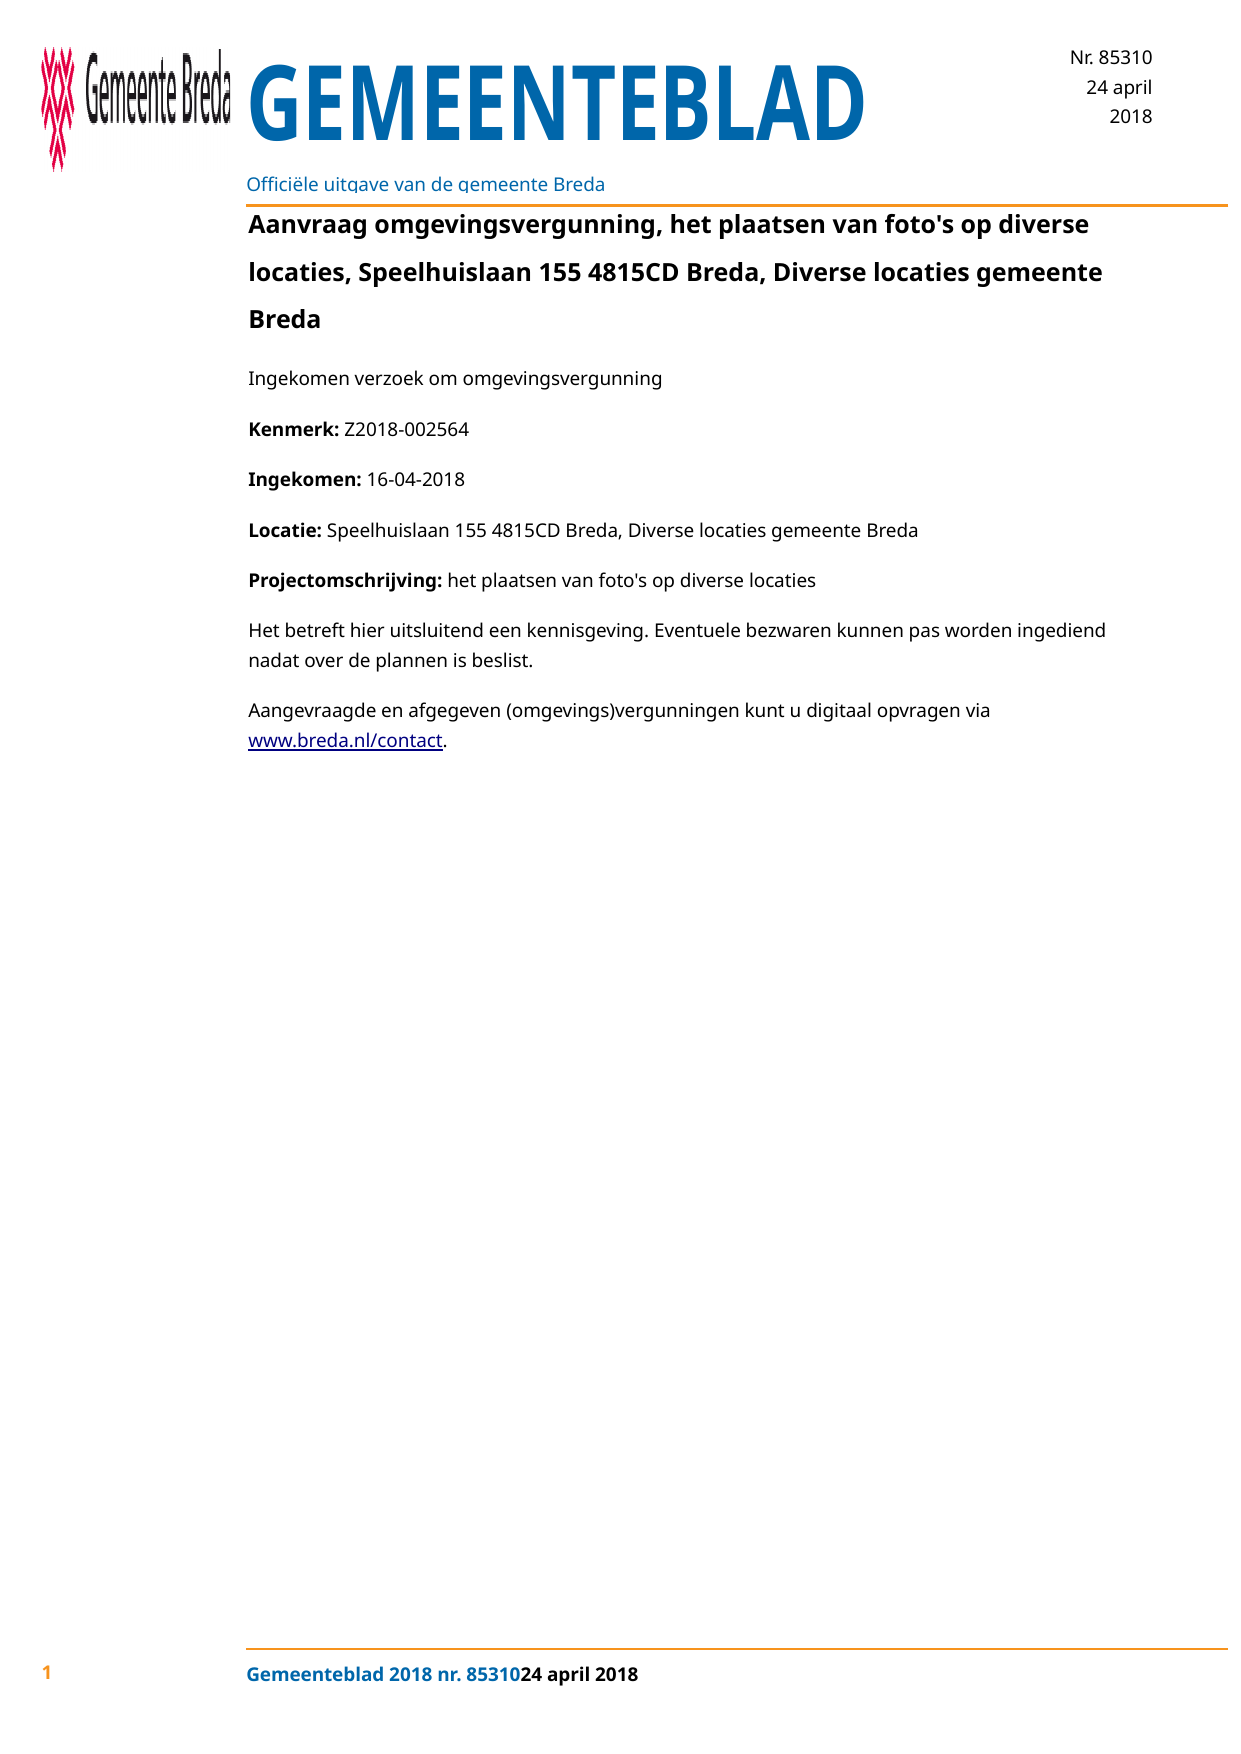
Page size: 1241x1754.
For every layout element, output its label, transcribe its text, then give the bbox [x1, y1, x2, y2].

picture [41, 47, 231, 172]
text Aanvraag omgevingsvergunning, het plaatsen van foto's op diverse locaties, Speelhuislaan 155 4815CD Breda, Diverse locaties gemeente Breda [248, 207, 1152, 336]
text Ingekomen verzoek om omgevingsvergunning [248, 366, 1152, 391]
text Het betreft hier uitsluitend een kennisgeving. Eventuele bezwaren kunnen pas worden ingediend nadat over de plannen is beslist. [248, 618, 1152, 673]
text Ingekomen: 16-04-2018 [248, 466, 1152, 492]
text Locatie: Speelhuislaan 155 4815CD Breda, Diverse locaties gemeente Breda [248, 517, 1152, 542]
text Kenmerk: Z2018-002564 [248, 416, 1152, 442]
text Projectomschrijving: het plaatsen van foto's op diverse locaties [248, 567, 1152, 593]
text Aangevraagde en afgegeven (omgevings)vergunningen kunt u digitaal opvragen via www.breda.nl/contact. [248, 698, 1152, 753]
